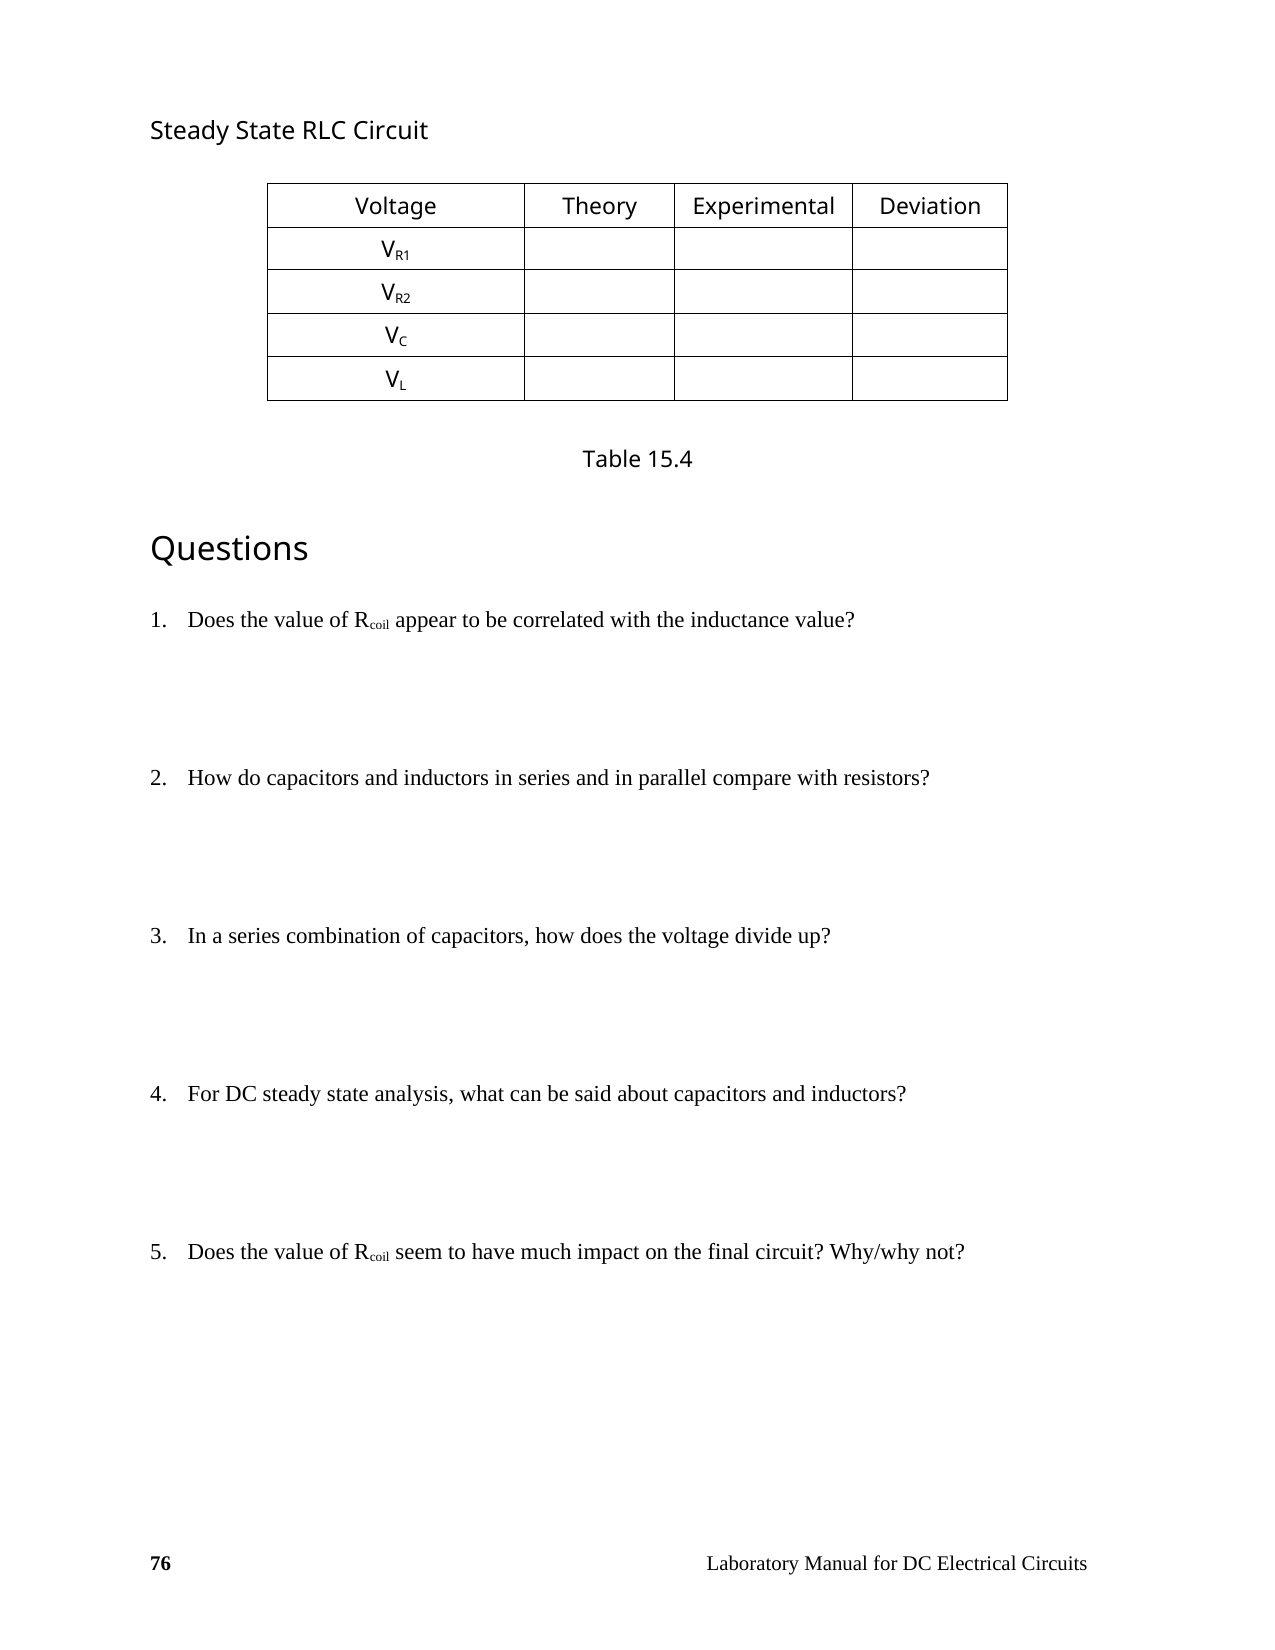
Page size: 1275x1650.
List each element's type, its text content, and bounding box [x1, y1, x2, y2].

table_cell [853, 270, 1007, 313]
table_cell VL [268, 357, 524, 400]
table_cell [853, 314, 1007, 356]
table_cell VR2 [268, 270, 524, 313]
list How do capacitors and inductors in series and in parallel compare with resistors? [150, 764, 1125, 790]
table_header Deviation [853, 184, 1007, 227]
table_cell [525, 357, 674, 400]
subtitle Questions [150, 525, 1125, 570]
table_cell VR1 [268, 228, 524, 269]
list For DC steady state analysis, what can be said about capacitors and inductors? [150, 1080, 1125, 1106]
list In a series combination of capacitors, how does the voltage divide up? [150, 922, 1125, 948]
table_cell [525, 270, 674, 313]
text Steady State RLC Circuit [150, 112, 1125, 147]
table_cell [525, 228, 674, 269]
table_cell [675, 270, 852, 313]
table_cell [675, 314, 852, 356]
table_cell [675, 228, 852, 269]
table_cell [853, 228, 1007, 269]
text Table 15.4 [150, 443, 1125, 474]
table_header Theory [525, 184, 674, 227]
table_header Experimental [675, 184, 852, 227]
table_header Voltage [268, 184, 524, 227]
table_cell [853, 357, 1007, 400]
table_cell VC [268, 314, 524, 356]
table_cell [675, 357, 852, 400]
list Does the value of Rcoil appear to be correlated with the inductance value? [150, 606, 1125, 632]
table_cell [525, 314, 674, 356]
list Does the value of Rcoil seem to have much impact on the final circuit? Why/why not? [150, 1238, 1125, 1264]
